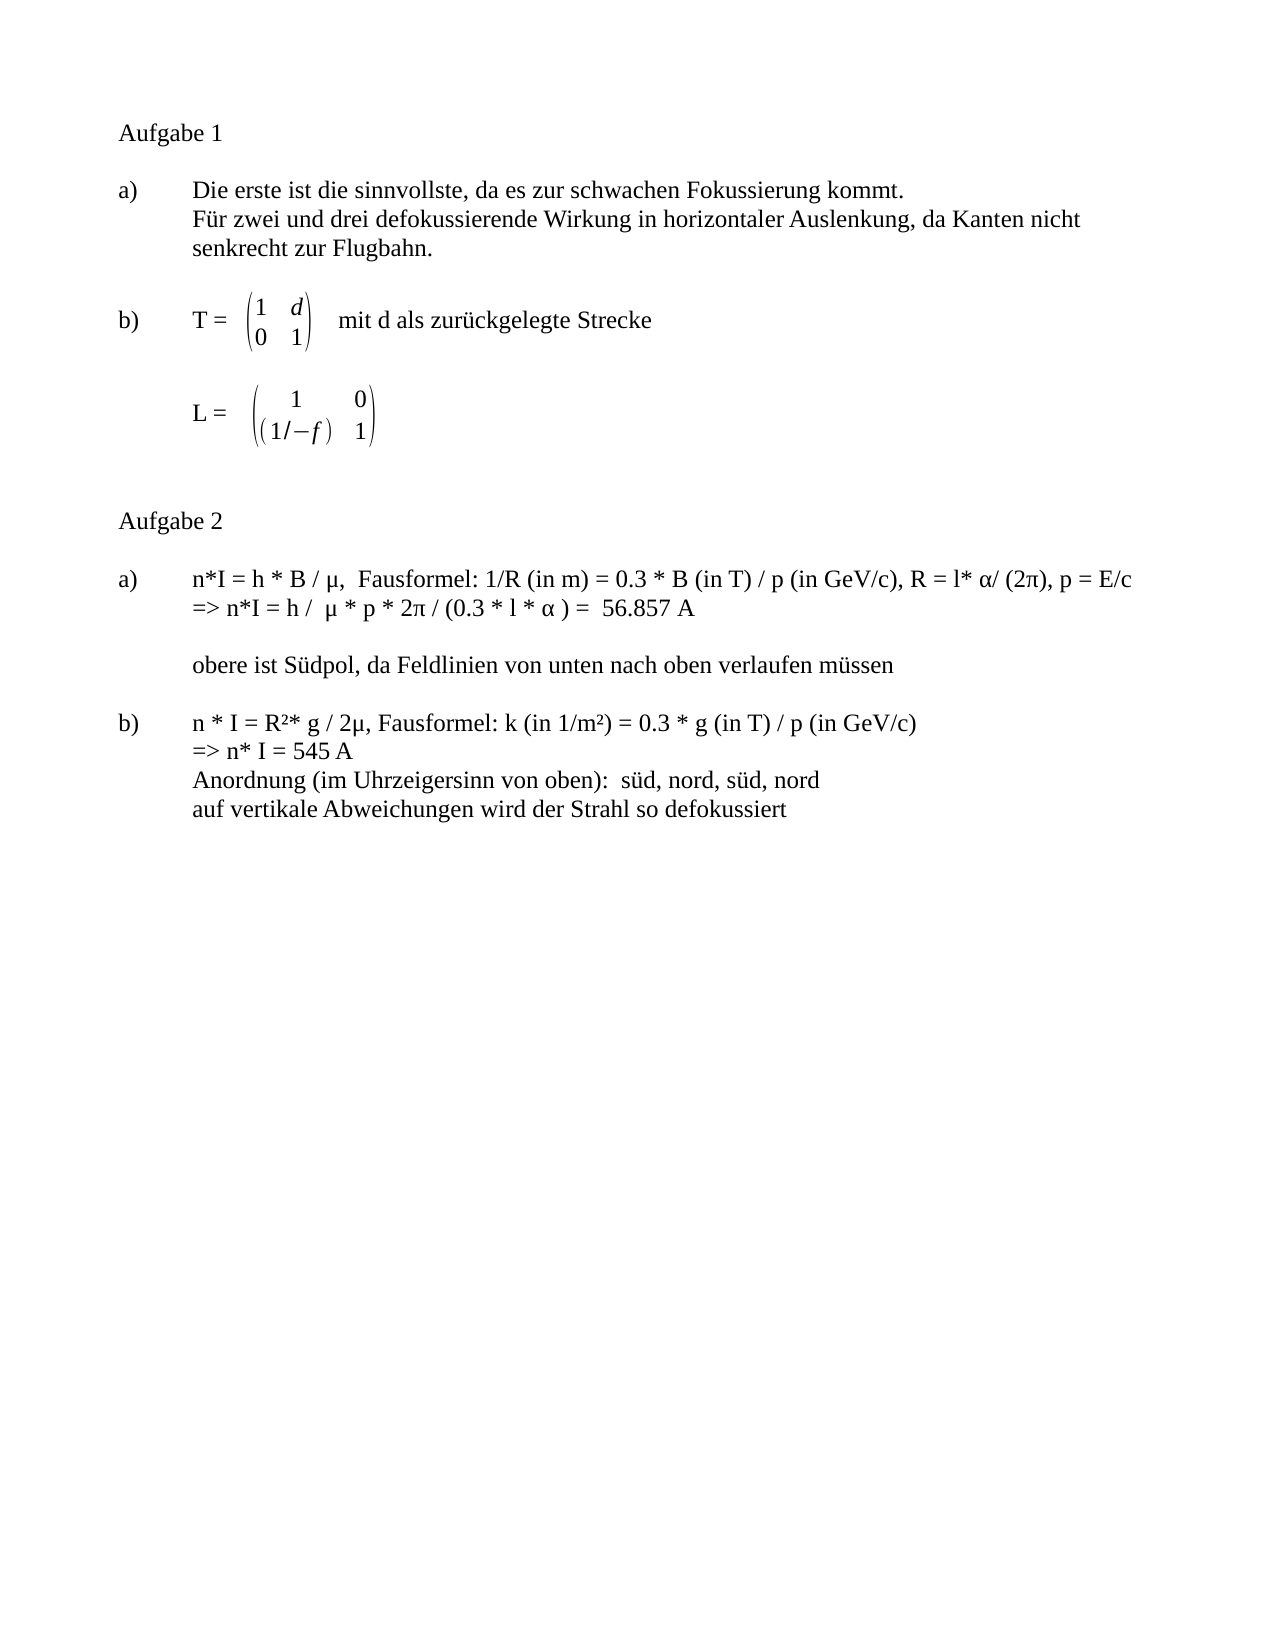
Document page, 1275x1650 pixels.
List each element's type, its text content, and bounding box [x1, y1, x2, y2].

text obere ist Südpol, da Feldlinien von unten nach oben verlaufen müssen [118, 650, 1157, 679]
text Für zwei und drei defokussierende Wirkung in horizontaler Auslenkung, da Kanten nicht senkrecht zur Flugbahn. [118, 204, 1157, 262]
text auf vertikale Abweichungen wird der Strahl so defokussiert [118, 794, 1157, 823]
text b) n * I = R²* g / 2μ, Fausformel: k (in 1/m²) = 0.3 * g (in T) / p (in GeV/c) [118, 708, 1157, 736]
text Aufgabe 1 [118, 118, 1157, 147]
text => n*I = h / μ * p * 2π / (0.3 * l * α ) = 56.857 A [118, 593, 1157, 621]
text a) n*I = h * B / μ, Fausformel: 1/R (in m) = 0.3 * B (in T) / p (in GeV/c), R = l* α/ (2π), p = E/c [118, 564, 1157, 593]
text => n* I = 545 A [118, 736, 1157, 765]
text Aufgabe 2 [118, 506, 1157, 535]
text Anordnung (im Uhrzeigersinn von oben): süd, nord, süd, nord [118, 765, 1157, 794]
text a) Die erste ist die sinnvollste, da es zur schwachen Fokussierung kommt. [118, 176, 1157, 204]
text L = [118, 383, 1157, 449]
text b) T = mit d als zurückgelegte Strecke [118, 291, 1157, 354]
